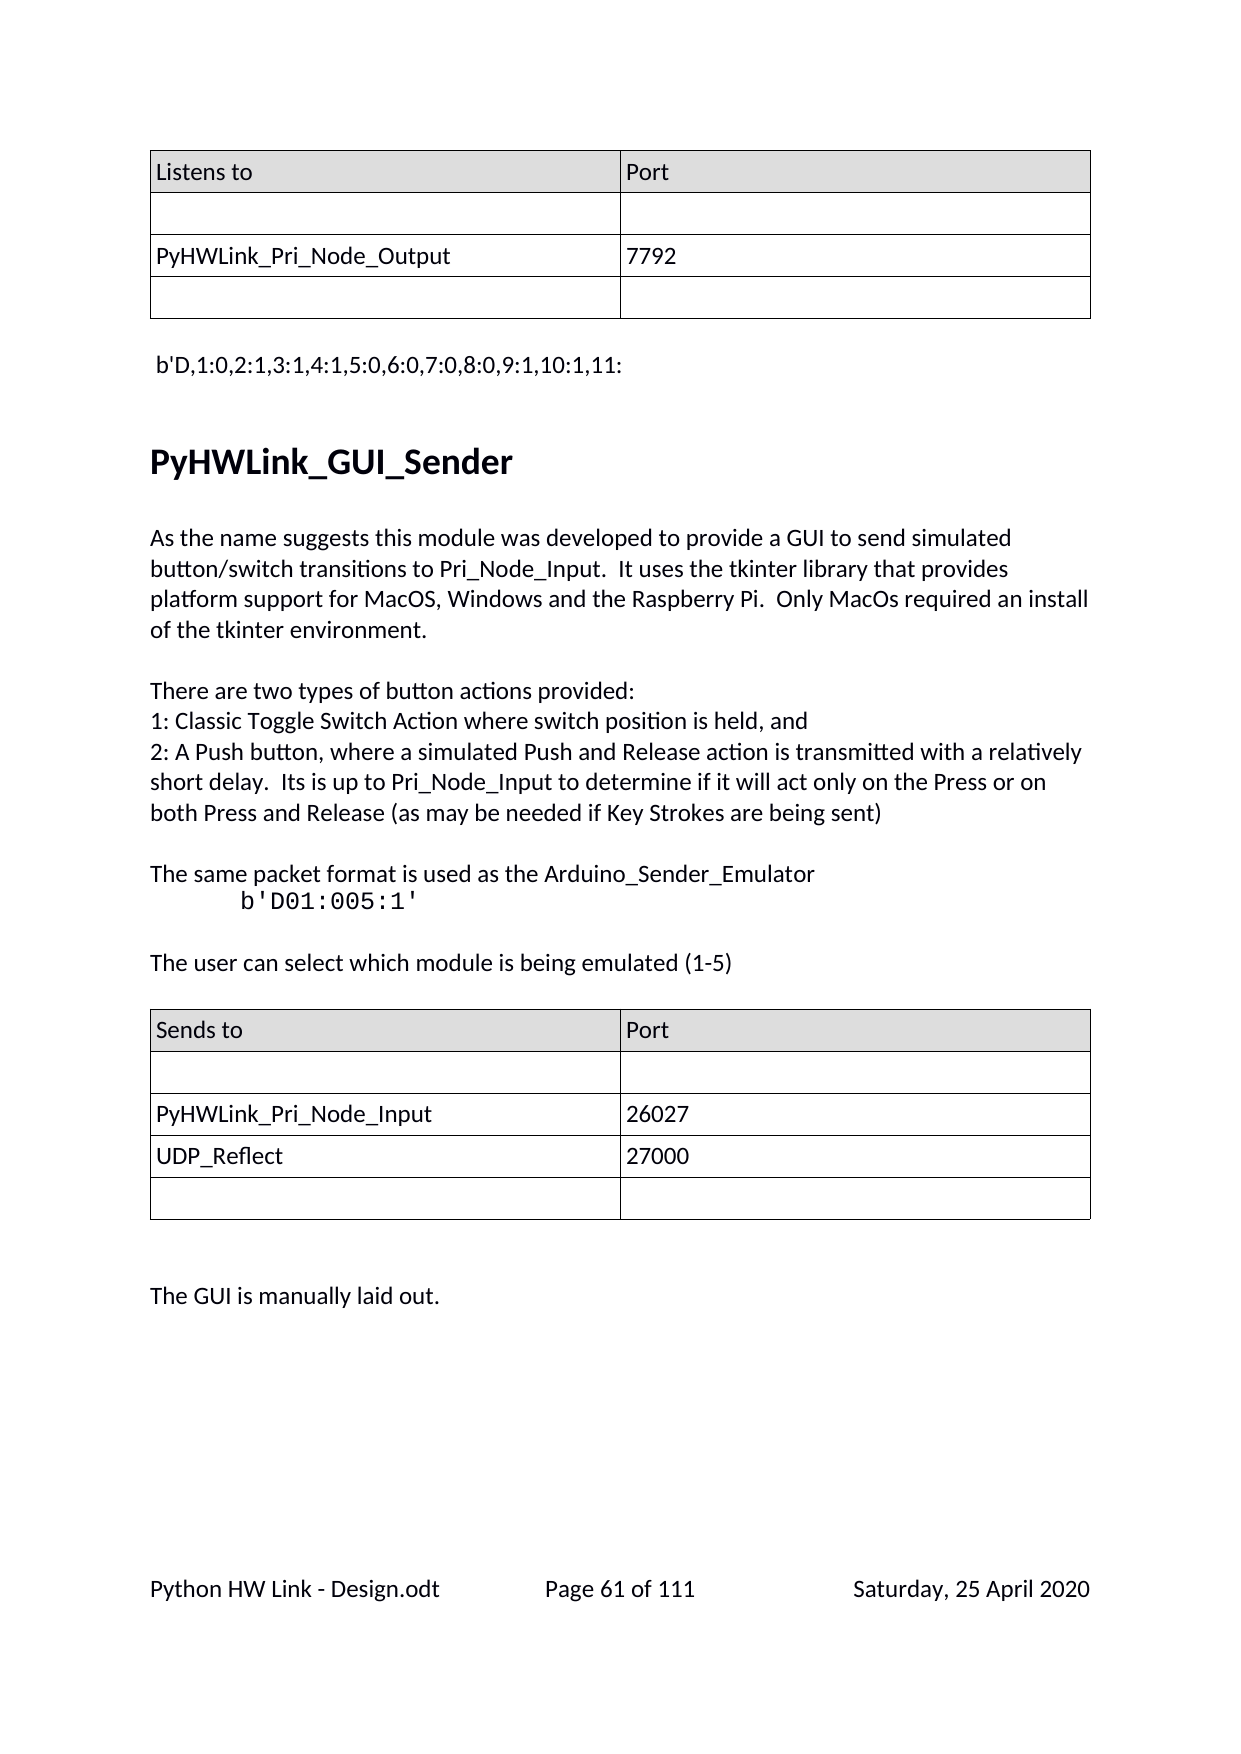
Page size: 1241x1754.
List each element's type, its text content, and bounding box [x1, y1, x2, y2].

table_header Sends to [151, 1010, 620, 1051]
table_cell 26027 [621, 1094, 1090, 1135]
text 2: A Push button, where a simulated Push and Release action is transmitted with a relatively short delay. Its is up to Pri_Node_Input to determine if it will act only on the Press or on both Press and Release (as may be needed if Key Strokes are being sent) [150, 736, 1090, 827]
text 1: Classic Toggle Switch Action where switch position is held, and [150, 705, 1090, 736]
table_cell [621, 1178, 1090, 1219]
text b'D01:005:1' [225, 888, 1090, 917]
text As the name suggests this module was developed to provide a GUI to send simulated button/switch transitions to Pri_Node_Input. It uses the tkinter library that provides platform support for MacOS, Windows and the Raspberry Pi. Only MacOs required an install of the tkinter environment. [150, 522, 1090, 644]
table_cell PyHWLink_Pri_Node_Output [151, 235, 620, 276]
table_cell [151, 193, 620, 234]
text b'D,1:0,2:1,3:1,4:1,5:0,6:0,7:0,8:0,9:1,10:1,11: [150, 349, 1090, 379]
text The GUI is manually laid out. [150, 1280, 1090, 1311]
table_cell UDP_Reflect [151, 1136, 620, 1177]
table_cell 7792 [621, 235, 1090, 276]
table_cell PyHWLink_Pri_Node_Input [151, 1094, 620, 1135]
table_header Port [621, 1010, 1090, 1051]
subtitle PyHWLink_GUI_Sender [150, 438, 1090, 483]
table_cell 27000 [621, 1136, 1090, 1177]
text The same packet format is used as the Arduino_Sender_Emulator [150, 858, 1090, 888]
table_header Listens to [151, 151, 620, 192]
table_header Port [621, 151, 1090, 192]
table_cell [621, 193, 1090, 234]
text The user can select which module is being emulated (1-5) [150, 947, 1090, 978]
table_cell [621, 1052, 1090, 1093]
table_cell [621, 277, 1090, 318]
table_cell [151, 277, 620, 318]
table_cell [151, 1052, 620, 1093]
table_cell [151, 1178, 620, 1219]
text There are two types of button actions provided: [150, 675, 1090, 705]
